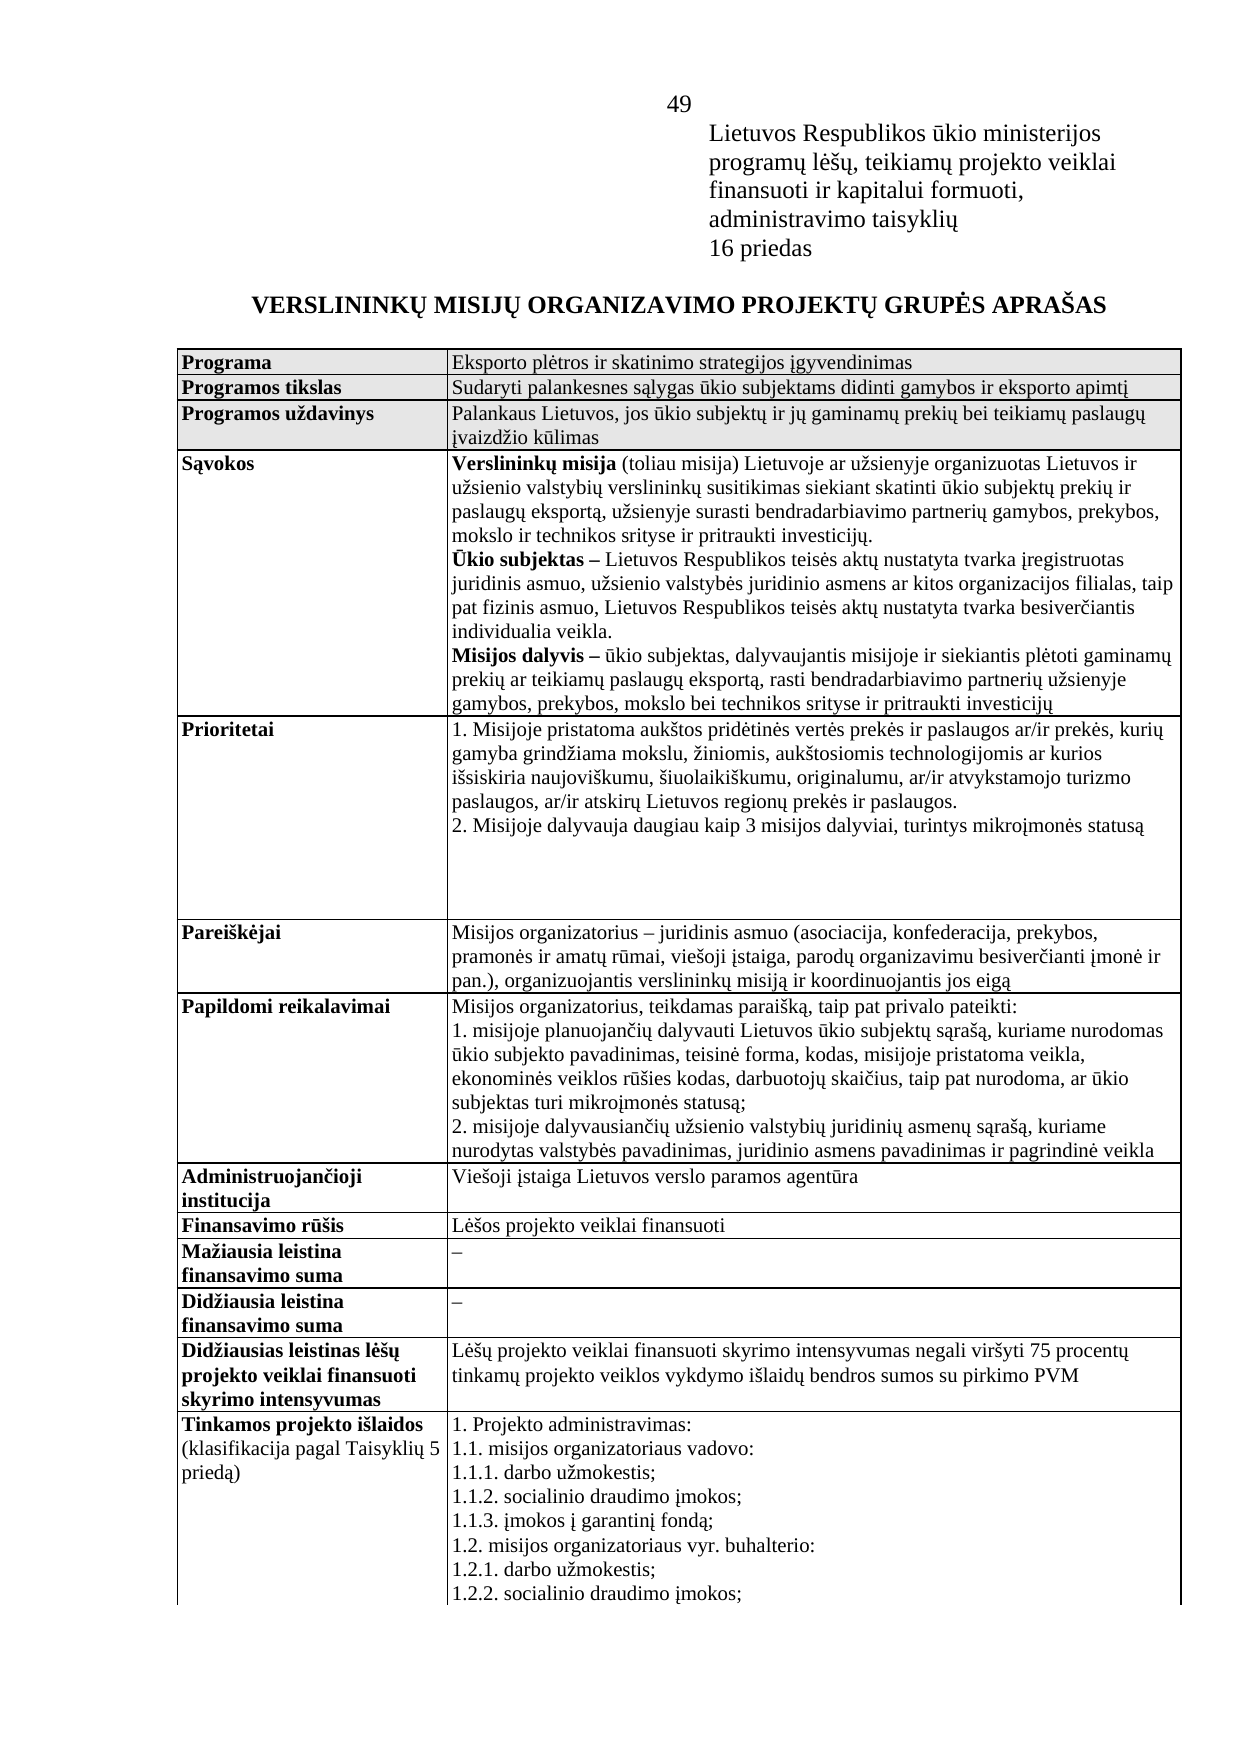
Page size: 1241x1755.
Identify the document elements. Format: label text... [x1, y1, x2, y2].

table_cell Programos tikslas [178, 375, 447, 399]
table_cell Sąvokos [178, 451, 447, 715]
table_cell Programos uždavinys [178, 401, 447, 449]
table_cell Prioritetai [178, 717, 447, 918]
text 16 priedas [177, 233, 1181, 262]
table_header Programa [178, 350, 447, 374]
table_cell – [448, 1239, 1180, 1287]
table_header Eksporto plėtros ir skatinimo strategijos įgyvendinimas [448, 350, 1180, 374]
text Lietuvos Respublikos ūkio ministerijos [709, 118, 1181, 147]
table_cell Sudaryti palankesnes sąlygas ūkio subjektams didinti gamybos ir eksporto apimtį [448, 375, 1180, 399]
text programų lėšų, teikiamų projekto veiklai [177, 147, 1181, 176]
table_cell Pareiškėjai [178, 920, 447, 992]
text VERSLININKŲ MISIJŲ ORGANIZAVIMO PROJEKTŲ GRUPĖS APRAŠAS [177, 291, 1181, 319]
table_cell Tinkamos projekto išlaidos (klasifikacija pagal Taisyklių 5 priedą) [178, 1412, 447, 1605]
table_cell Papildomi reikalavimai [178, 994, 447, 1162]
table_cell 1. Misijoje pristatoma aukštos pridėtinės vertės prekės ir paslaugos ar/ir prekės, kurių gamyba grindžiama mokslu, žiniomis, aukštosiomis technologijomis ar kurios išsiskiria naujoviškumu, šiuolaikiškumu, originalumu, ar/ir atvykstamojo turizmo paslaugos, ar/ir atskirų Lietuvos regionų prekės ir paslaugos. 2. Misijoje dalyvauja daugiau kaip 3 misijos dalyviai, turintys mikroįmonės statusą [448, 717, 1180, 918]
table_cell Palankaus Lietuvos, jos ūkio subjektų ir jų gaminamų prekių bei teikiamų paslaugų įvaizdžio kūlimas [448, 401, 1180, 449]
text finansuoti ir kapitalui formuoti, [177, 176, 1181, 204]
table_cell Viešoji įstaiga Lietuvos verslo paramos agentūra [448, 1164, 1180, 1212]
table_cell – [448, 1289, 1180, 1337]
text administravimo taisyklių [177, 204, 1181, 233]
table_cell Lėšų projekto veiklai finansuoti skyrimo intensyvumas negali viršyti 75 procentų tinkamų projekto veiklos vykdymo išlaidų bendros sumos su pirkimo PVM [448, 1338, 1180, 1411]
